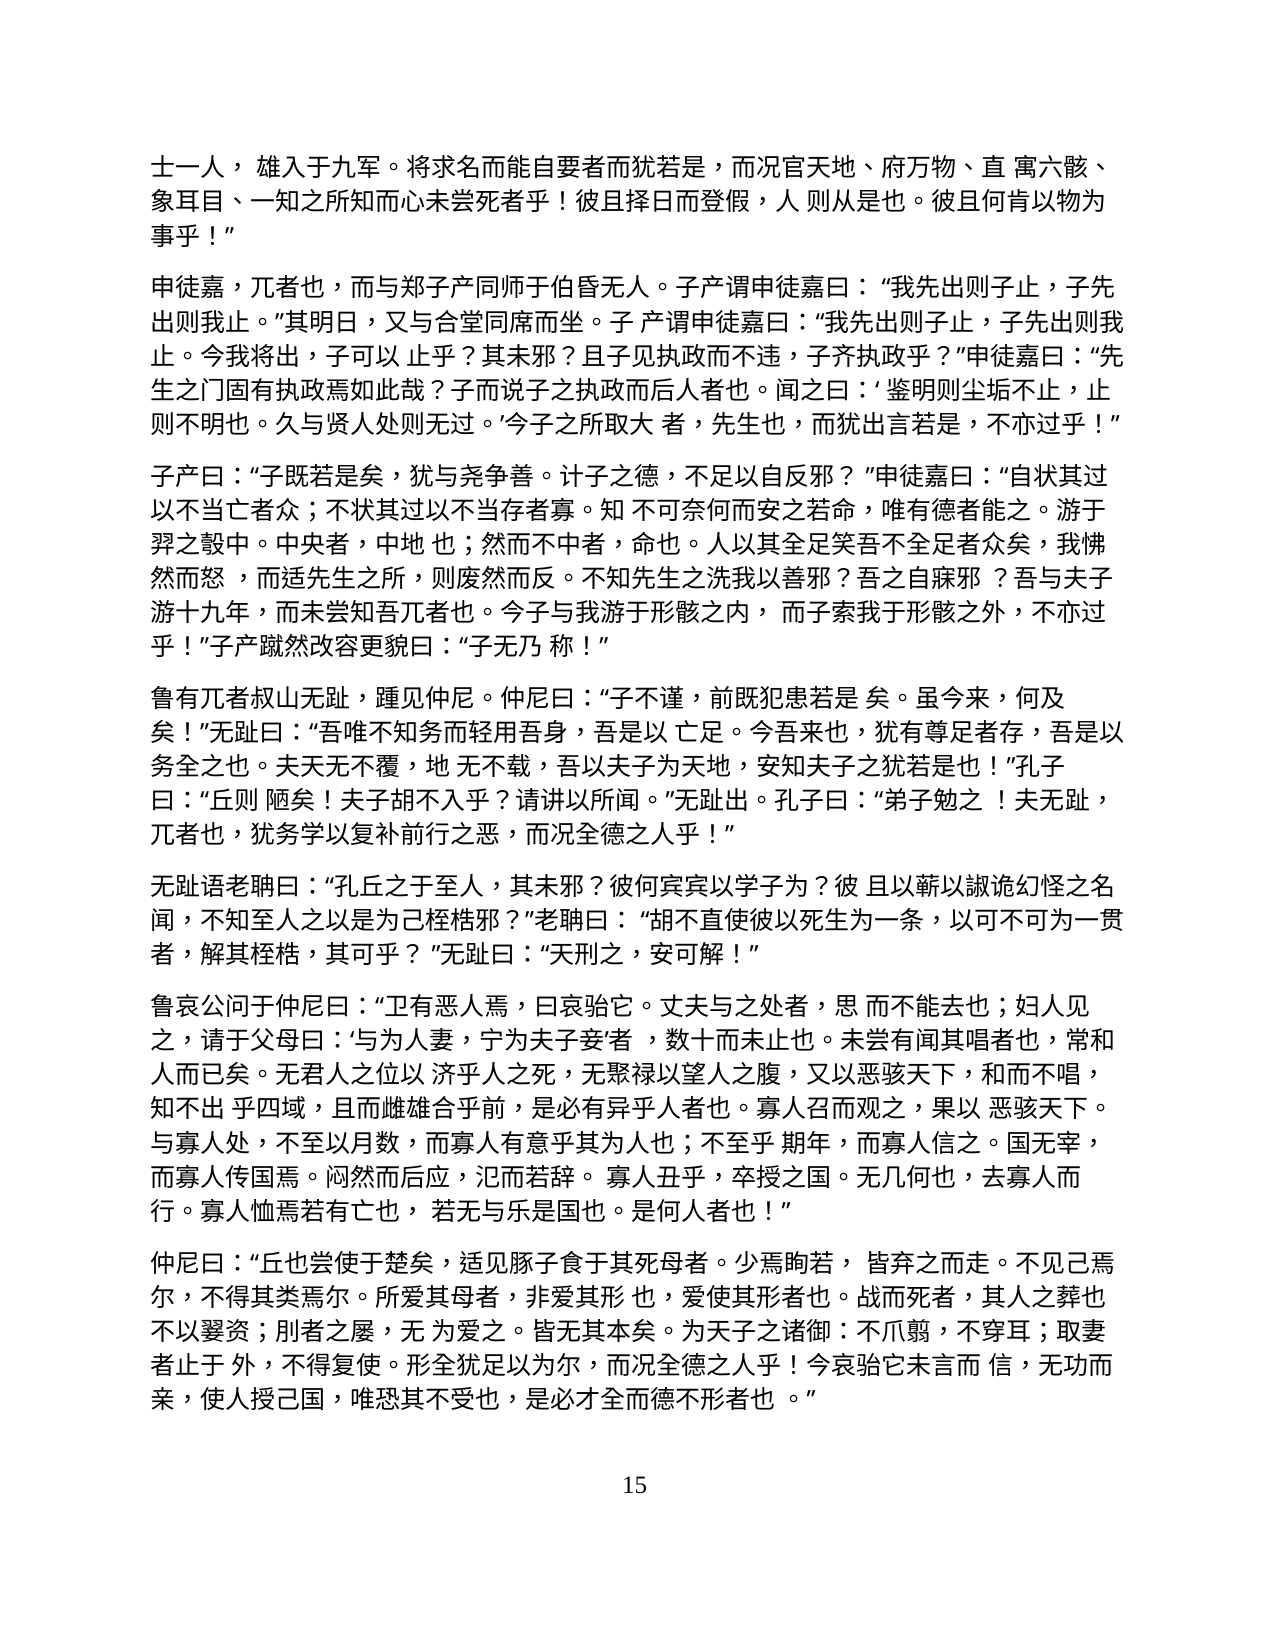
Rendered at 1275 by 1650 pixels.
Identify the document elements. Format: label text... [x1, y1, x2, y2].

text 鲁有兀者叔山无趾，踵见仲尼。仲尼曰：“子不谨，前既犯患若是 矣。虽今来，何及矣！”无趾曰：“吾唯不知务而轻用吾身，吾是以 亡足。今吾来也，犹有尊足者存，吾是以务全之也。夫天无不覆，地 无不载，吾以夫子为天地，安知夫子之犹若是也！”孔子曰：“丘则 陋矣！夫子胡不入乎？请讲以所闻。”无趾出。孔子曰：“弟子勉之 ！夫无趾，兀者也，犹务学以复补前行之恶，而况全德之人乎！” [150, 681, 1125, 851]
text 鲁哀公问于仲尼曰：“卫有恶人焉，曰哀骀它。丈夫与之处者，思 而不能去也；妇人见之，请于父母曰：‘与为人妻，宁为夫子妾’者 ，数十而未止也。未尝有闻其唱者也，常和人而已矣。无君人之位以 济乎人之死，无聚禄以望人之腹，又以恶骇天下，和而不唱，知不出 乎四域，且而雌雄合乎前，是必有异乎人者也。寡人召而观之，果以 恶骇天下。与寡人处，不至以月数，而寡人有意乎其为人也；不至乎 期年，而寡人信之。国无宰，而寡人传国焉。闷然而后应，氾而若辞。 寡人丑乎，卒授之国。无几何也，去寡人而行。寡人恤焉若有亡也， 若无与乐是国也。是何人者也！” [150, 989, 1125, 1227]
text 子产曰：“子既若是矣，犹与尧争善。计子之德，不足以自反邪？ ”申徒嘉曰：“自状其过以不当亡者众；不状其过以不当存者寡。知 不可奈何而安之若命，唯有德者能之。游于羿之彀中。中央者，中地 也；然而不中者，命也。人以其全足笑吾不全足者众矣，我怫然而怒 ，而适先生之所，则废然而反。不知先生之洗我以善邪？吾之自寐邪 ？吾与夫子游十九年，而未尝知吾兀者也。今子与我游于形骸之内， 而子索我于形骸之外，不亦过乎！”子产蹴然改容更貌曰：“子无乃 称！” [150, 458, 1125, 663]
text 仲尼曰：“丘也尝使于楚矣，适见豚子食于其死母者。少焉眴若， 皆弃之而走。不见己焉尔，不得其类焉尔。所爱其母者，非爱其形 也，爱使其形者也。战而死者，其人之葬也不以翣资；刖者之屡，无 为爱之。皆无其本矣。为天子之诸御：不爪翦，不穿耳；取妻者止于 外，不得复使。形全犹足以为尔，而况全德之人乎！今哀骀它未言而 信，无功而亲，使人授己国，唯恐其不受也，是必才全而德不形者也 。” [150, 1245, 1125, 1416]
text 申徒嘉，兀者也，而与郑子产同师于伯昏无人。子产谓申徒嘉曰： “我先出则子止，子先出则我止。”其明日，又与合堂同席而坐。子 产谓申徒嘉曰：“我先出则子止，子先出则我止。今我将出，子可以 止乎？其未邪？且子见执政而不违，子齐执政乎？”申徒嘉曰：“先 生之门固有执政焉如此哉？子而说子之执政而后人者也。闻之曰：‘ 鉴明则尘垢不止，止则不明也。久与贤人处则无过。’今子之所取大 者，先生也，而犹出言若是，不亦过乎！” [150, 270, 1125, 440]
text 士一人， 雄入于九军。将求名而能自要者而犹若是，而况官天地、府万物、直 寓六骸、象耳目、一知之所知而心未尝死者乎！彼且择日而登假，人 则从是也。彼且何肯以物为事乎！” [150, 150, 1125, 252]
text 无趾语老聃曰：“孔丘之于至人，其未邪？彼何宾宾以学子为？彼 且以蕲以諔诡幻怪之名闻，不知至人之以是为己桎梏邪？”老聃曰： “胡不直使彼以死生为一条，以可不可为一贯者，解其桎梏，其可乎？ ”无趾曰：“天刑之，安可解！” [150, 869, 1125, 971]
